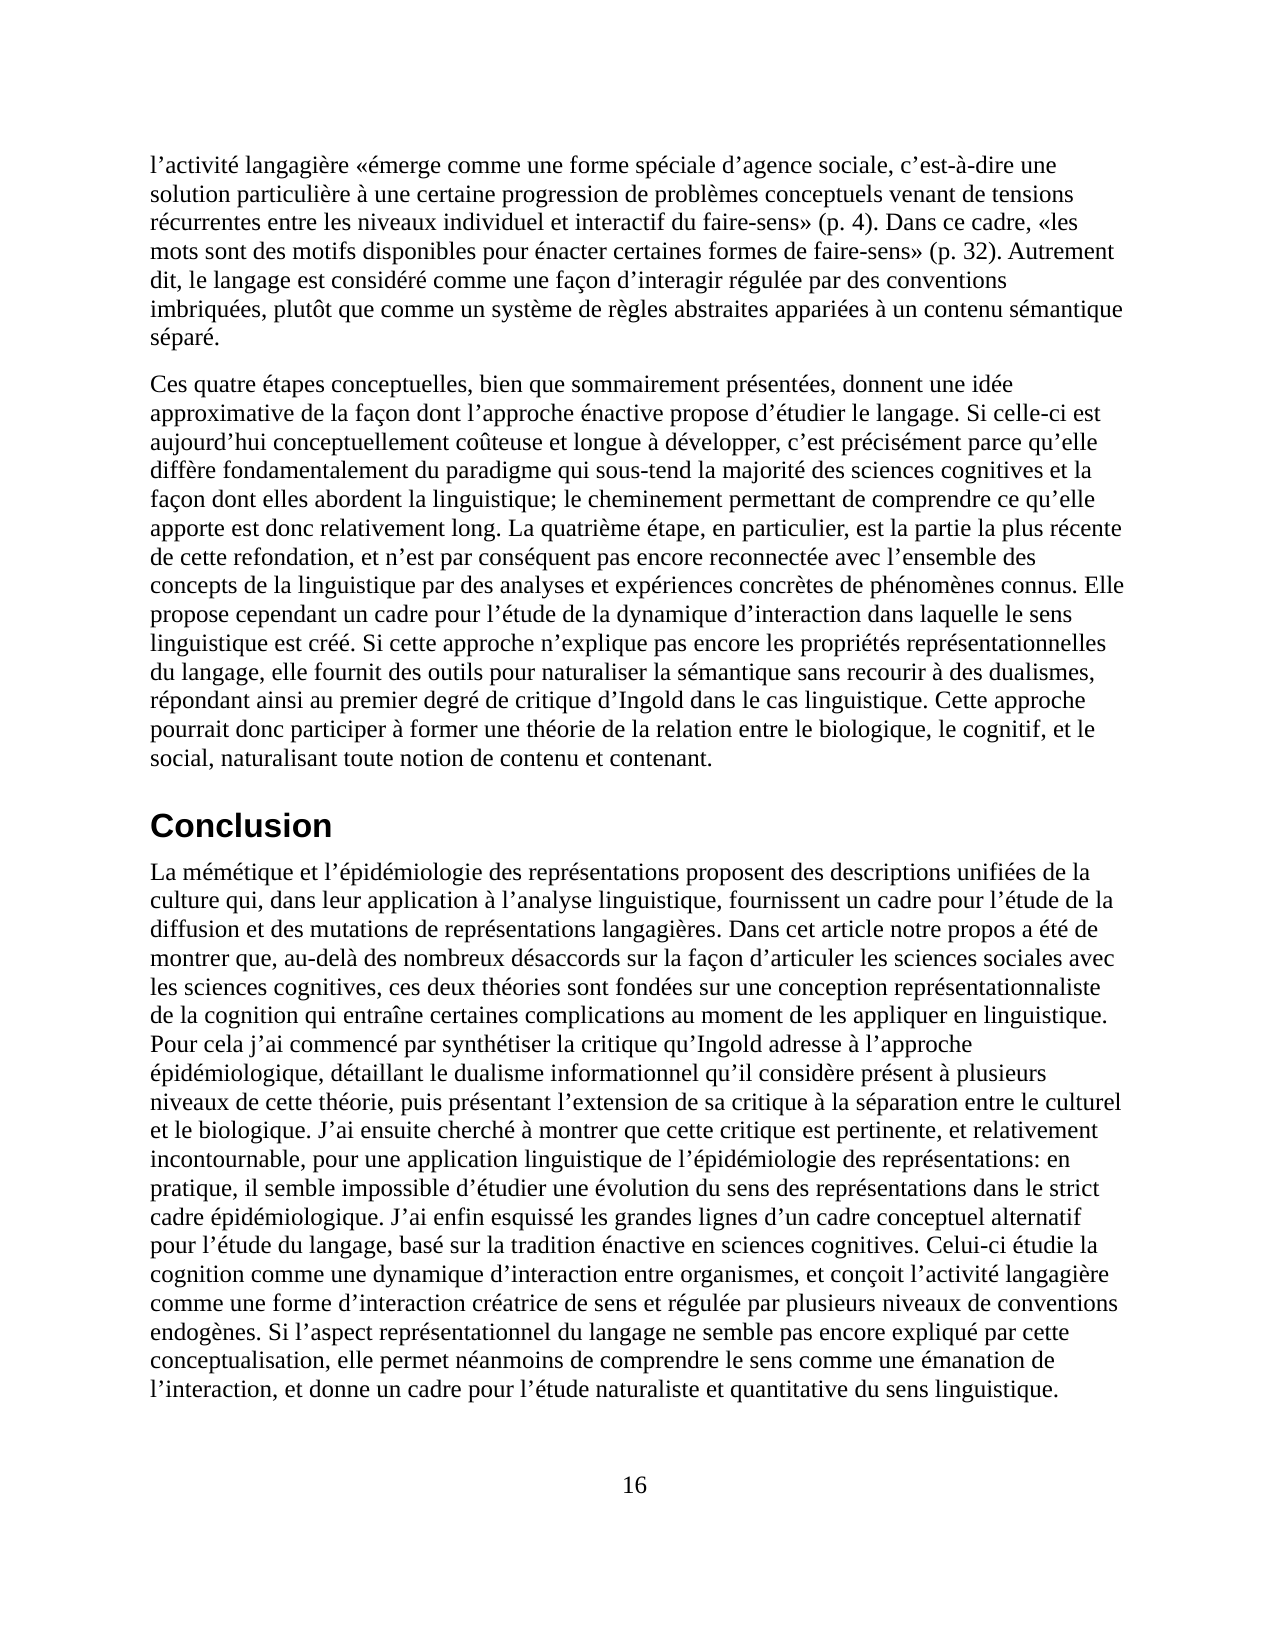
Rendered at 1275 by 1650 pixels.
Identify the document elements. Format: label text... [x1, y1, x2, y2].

subtitle Conclusion [150, 806, 1125, 844]
text Ces quatre étapes conceptuelles, bien que sommairement présentées, donnent une idée approximative de la façon dont l’approche énactive propose d’étudier le langage. Si celle-ci est aujourd’hui conceptuellement coûteuse et longue à développer, c’est précisément parce qu’elle diffère fondamentalement du paradigme qui sous-tend la majorité des sciences cognitives et la façon dont elles abordent la linguistique; le cheminement permettant de comprendre ce qu’elle apporte est donc relativement long. La quatrième étape, en particulier, est la partie la plus récente de cette refondation, et n’est par conséquent pas encore reconnectée avec l’ensemble des concepts de la linguistique par des analyses et expériences concrètes de phénomènes connus. Elle propose cependant un cadre pour l’étude de la dynamique d’interaction dans laquelle le sens linguistique est créé. Si cette approche n’explique pas encore les propriétés représentationnelles du langage, elle fournit des outils pour naturaliser la sémantique sans recourir à des dualismes, répondant ainsi au premier degré de critique d’Ingold dans le cas linguistique. Cette approche pourrait donc participer à former une théorie de la relation entre le biologique, le cognitif, et le social, naturalisant toute notion de contenu et contenant. [150, 369, 1125, 772]
text La mémétique et l’épidémiologie des représentations proposent des descriptions unifiées de la culture qui, dans leur application à l’analyse linguistique, fournissent un cadre pour l’étude de la diffusion et des mutations de représentations langagières. Dans cet article notre propos a été de montrer que, au-delà des nombreux désaccords sur la façon d’articuler les sciences sociales avec les sciences cognitives, ces deux théories sont fondées sur une conception représentationnaliste de la cognition qui entraîne certaines complications au moment de les appliquer en linguistique. Pour cela j’ai commencé par synthétiser la critique qu’Ingold adresse à l’approche épidémiologique, détaillant le dualisme informationnel qu’il considère présent à plusieurs niveaux de cette théorie, puis présentant l’extension de sa critique à la séparation entre le culturel et le biologique. J’ai ensuite cherché à montrer que cette critique est pertinente, et relativement incontournable, pour une application linguistique de l’épidémiologie des représentations: en pratique, il semble impossible d’étudier une évolution du sens des représentations dans le strict cadre épidémiologique. J’ai enfin esquissé les grandes lignes d’un cadre conceptuel alternatif pour l’étude du langage, basé sur la tradition énactive en sciences cognitives. Celui-ci étudie la cognition comme une dynamique d’interaction entre organismes, et conçoit l’activité langagière comme une forme d’interaction créatrice de sens et régulée par plusieurs niveaux de conventions endogènes. Si l’aspect représentationnel du langage ne semble pas encore expliqué par cette conceptualisation, elle permet néanmoins de comprendre le sens comme une émanation de l’interaction, et donne un cadre pour l’étude naturaliste et quantitative du sens linguistique. [150, 857, 1125, 1403]
text l’activité langagière «émerge comme une forme spéciale d’agence sociale, c’est-à-dire une solution particulière à une certaine progression de problèmes conceptuels venant de tensions récurrentes entre les niveaux individuel et interactif du faire-sens» (p. 4). Dans ce cadre, «les mots sont des motifs disponibles pour énacter certaines formes de faire-sens» (p. 32). Autrement dit, le langage est considéré comme une façon d’interagir régulée par des conventions imbriquées, plutôt que comme un système de règles abstraites appariées à un contenu sémantique séparé. [150, 150, 1125, 351]
